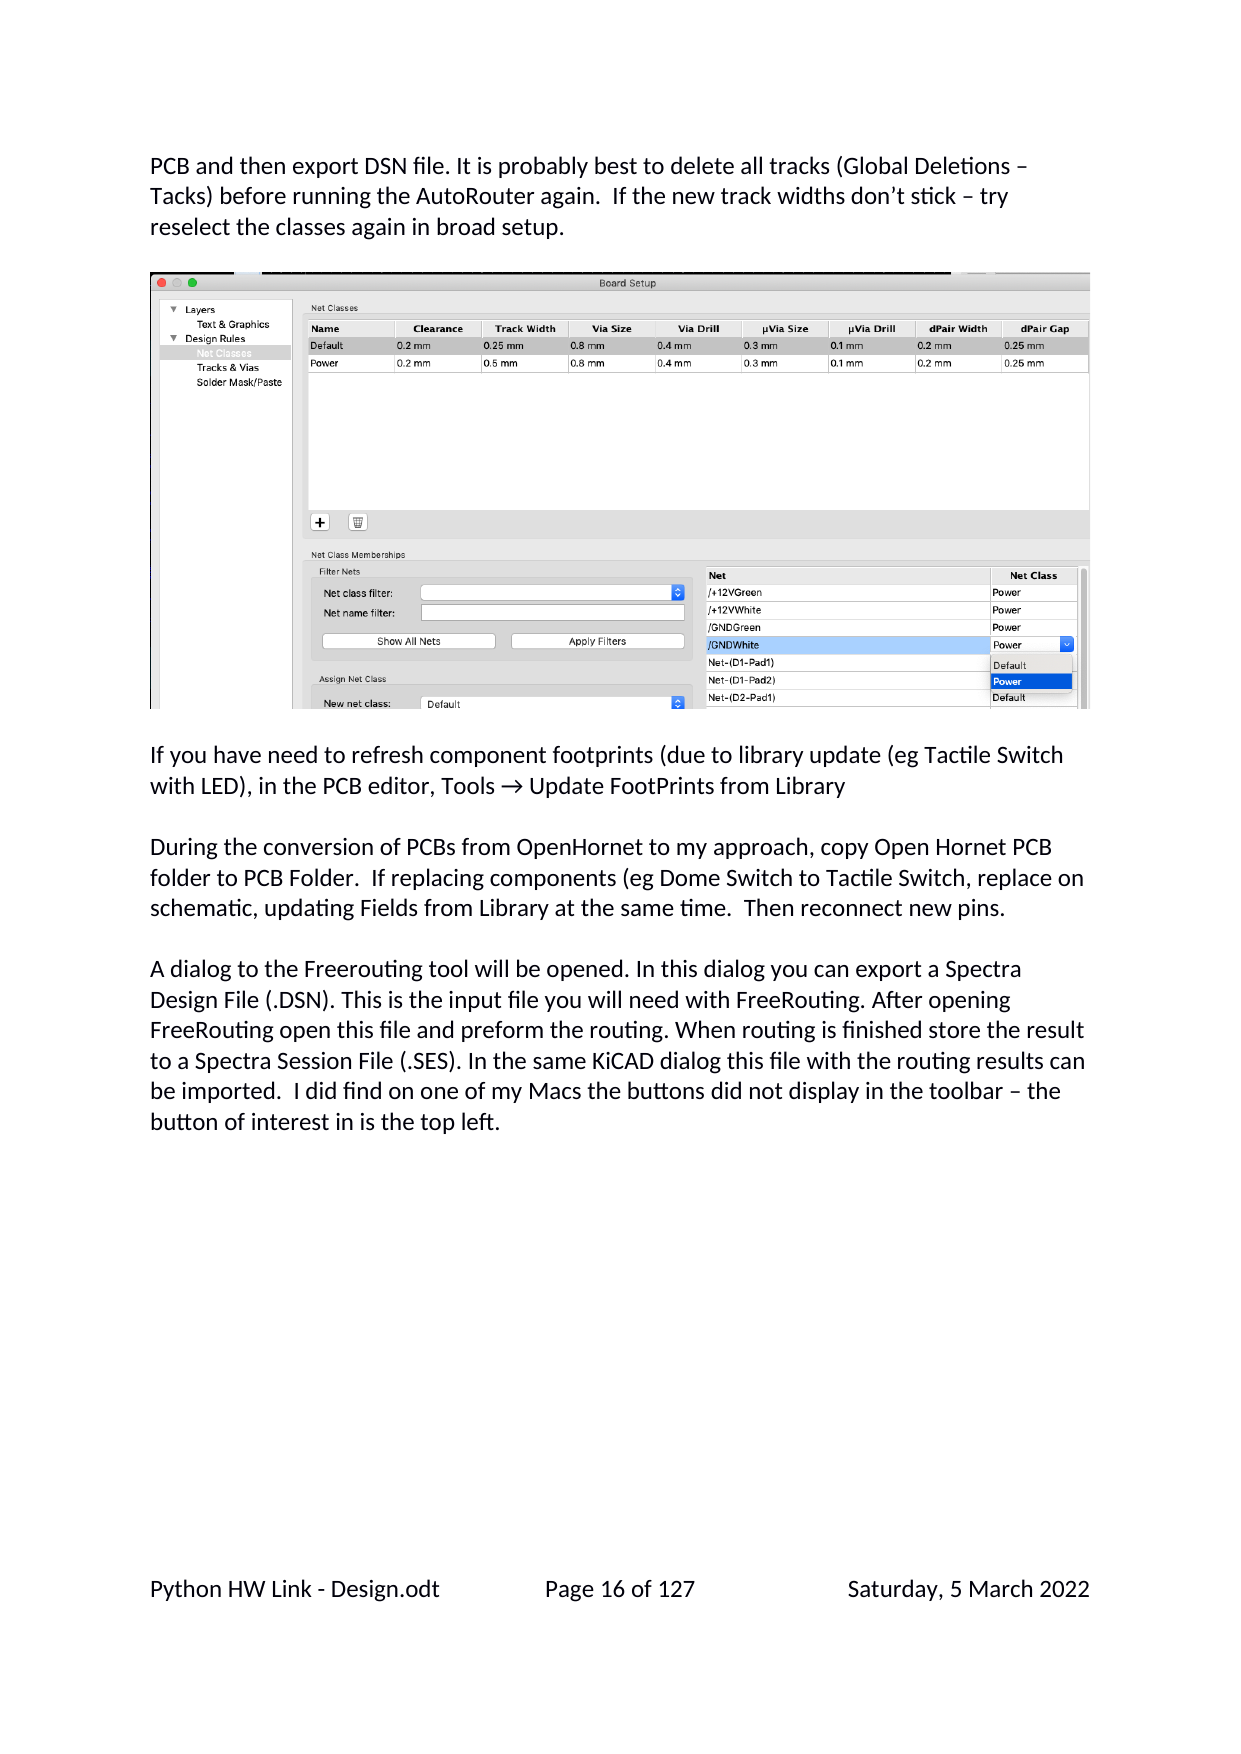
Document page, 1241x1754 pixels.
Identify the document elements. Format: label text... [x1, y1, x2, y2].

text PCB and then export DSN file. It is probably best to delete all tracks (Global Deletions – Tacks) before running the AutoRouter again. If the new track widths don’t stick – try reselect the classes again in broad setup. [150, 150, 1090, 242]
picture [150, 272, 1091, 709]
text During the conversion of PCBs from OpenHornet to my approach, copy Open Hornet PCB folder to PCB Folder. If replacing components (eg Dome Switch to Tactile Switch, replace on schematic, updating Fields from Library at the same time. Then reconnect new pins. [150, 831, 1090, 923]
text If you have need to refresh component footprints (due to library update (eg Tactile Switch with LED), in the PCB editor, Tools → Update FootPrints from Library [150, 739, 1090, 801]
text A dialog to the Freerouting tool will be opened. In this dialog you can export a Spectra Design File (.DSN). This is the input file you will need with FreeRouting. After opening FreeRouting open this file and preform the routing. When routing is finished store the result to a Spectra Session File (.SES). In the same KiCAD dialog this file with the routing results can be imported. I did find on one of my Macs the buttons did not display in the toolbar – the button of interest in is the top left. [150, 953, 1090, 1136]
